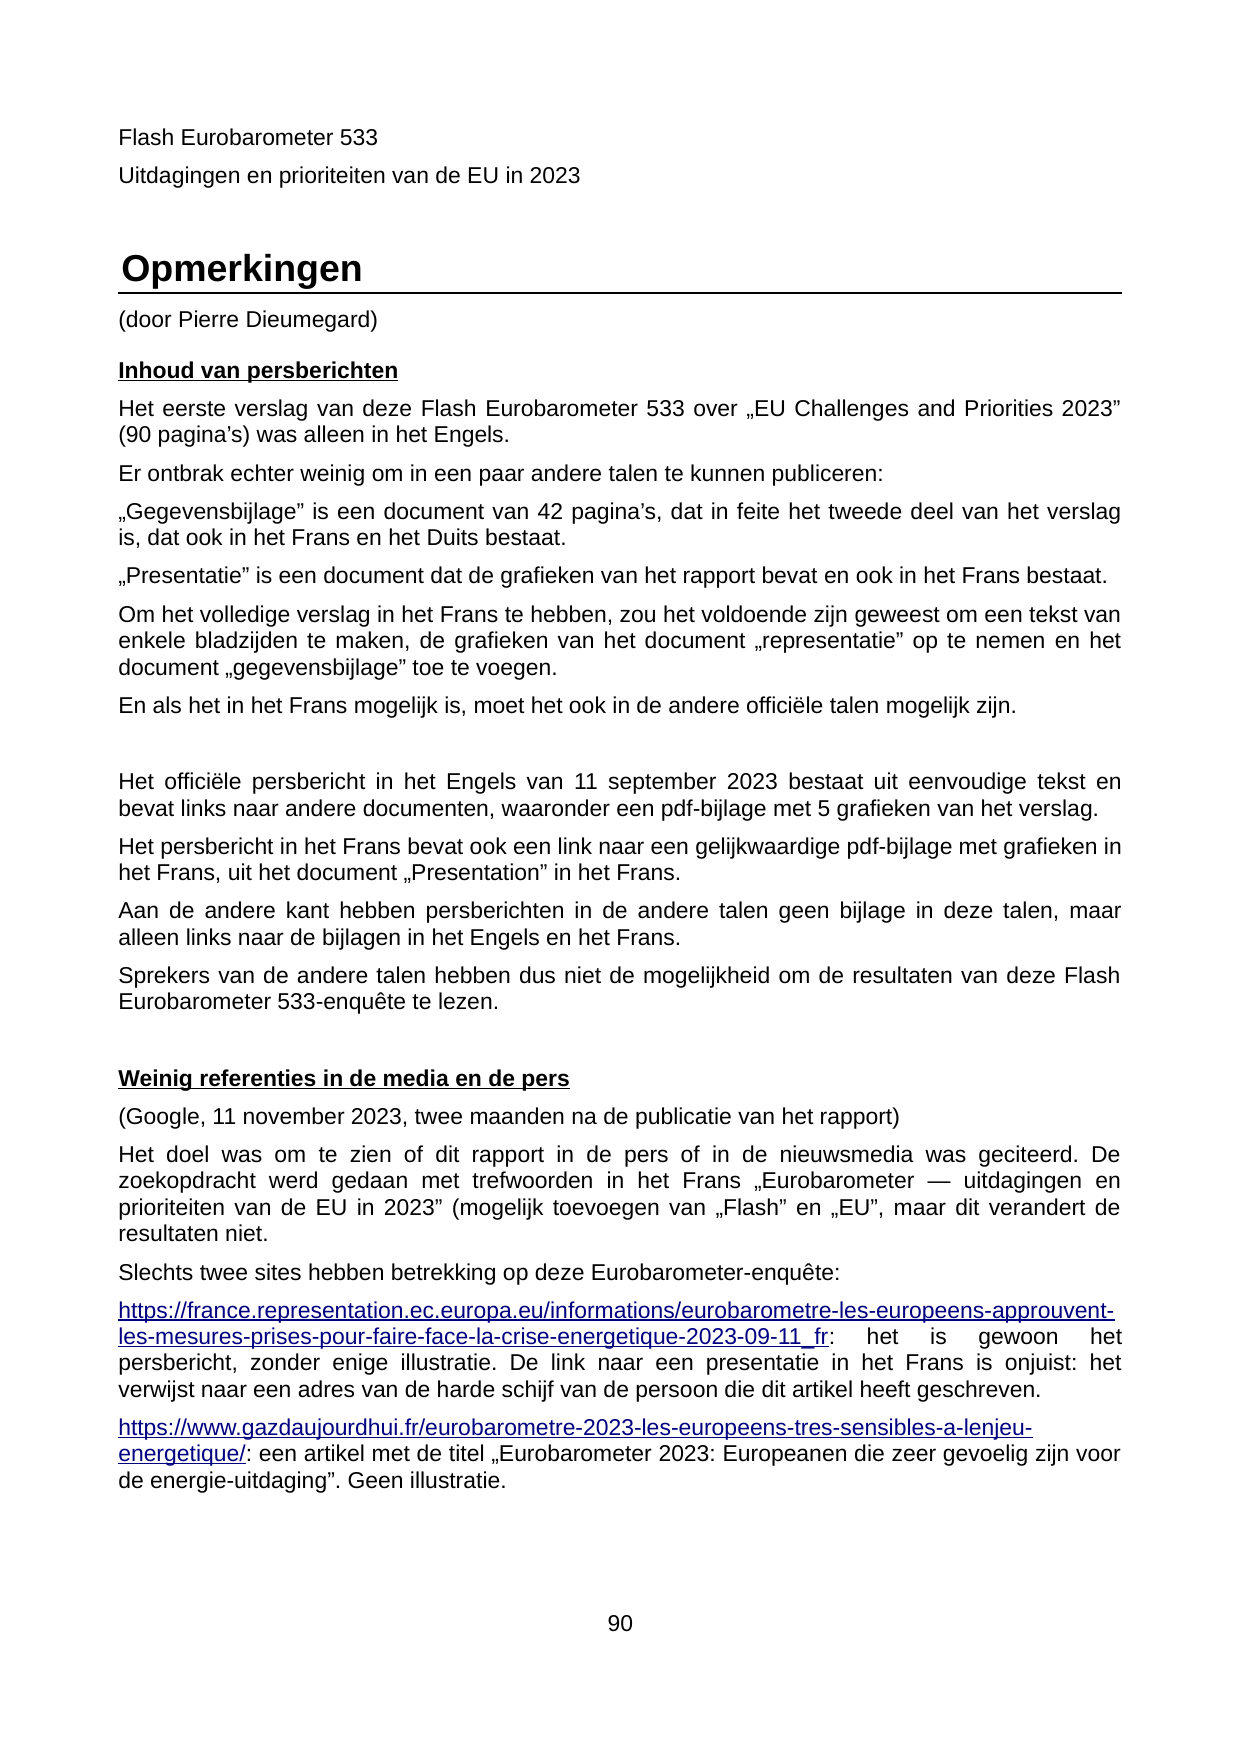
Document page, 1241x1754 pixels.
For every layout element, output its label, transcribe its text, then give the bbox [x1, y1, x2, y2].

text Het doel was om te zien of dit rapport in de pers of in de nieuwsmedia was geciteerd. De zoekopdracht werd gedaan met trefwoorden in het Frans „Eurobarometer — uitdagingen en prioriteiten van de EU in 2023” (mogelijk toevoegen van „Flash” en „EU”, maar dit verandert de resultaten niet. [118, 1141, 1122, 1247]
subtitle Opmerkingen [118, 243, 1122, 292]
text https://france.representation.ec.europa.eu/informations/eurobarometre-les-europeens-approuvent-les-mesures-prises-pour-faire-face-la-crise-energetique-2023-09-11_fr: het is gewoon het persbericht, zonder enige illustratie. De link naar een presentatie in het Frans is onjuist: het verwijst naar een adres van de harde schijf van de persoon die dit artikel heeft geschreven. [118, 1297, 1122, 1402]
text Om het volledige verslag in het Frans te hebben, zou het voldoende zijn geweest om een tekst van enkele bladzijden te maken, de grafieken van het document „representatie” op te nemen en het document „gegevensbijlage” toe te voegen. [118, 601, 1122, 680]
text Sprekers van de andere talen hebben dus niet de mogelijkheid om de resultaten van deze Flash Eurobarometer 533-enquête te lezen. [118, 962, 1122, 1014]
text Het persbericht in het Frans bevat ook een link naar een gelijkwaardige pdf-bijlage met grafieken in het Frans, uit het document „Presentation” in het Frans. [118, 833, 1122, 885]
text Inhoud van persberichten [118, 357, 1122, 383]
text (door Pierre Dieumegard) [118, 306, 1122, 332]
text (Google, 11 november 2023, twee maanden na de publicatie van het rapport) [118, 1103, 1122, 1129]
text En als het in het Frans mogelijk is, moet het ook in de andere officiële talen mogelijk zijn. [118, 692, 1122, 718]
text Het eerste verslag van deze Flash Eurobarometer 533 over „EU Challenges and Priorities 2023” (90 pagina’s) was alleen in het Engels. [118, 395, 1122, 448]
text Er ontbrak echter weinig om in een paar andere talen te kunnen publiceren: [118, 460, 1122, 486]
text „Presentatie” is een document dat de grafieken van het rapport bevat en ook in het Frans bestaat. [118, 562, 1122, 589]
text Weinig referenties in de media en de pers [118, 1065, 1122, 1091]
text „Gegevensbijlage” is een document van 42 pagina’s, dat in feite het tweede deel van het verslag is, dat ook in het Frans en het Duits bestaat. [118, 498, 1122, 551]
text https://www.gazdaujourdhui.fr/eurobarometre-2023-les-europeens-tres-sensibles-a-lenjeu-energetique/: een artikel met de titel „Eurobarometer 2023: Europeanen die zeer gevoelig zijn voor de energie-uitdaging”. Geen illustratie. [118, 1414, 1122, 1493]
text Het officiële persbericht in het Engels van 11 september 2023 bestaat uit eenvoudige tekst en bevat links naar andere documenten, waaronder een pdf-bijlage met 5 grafieken van het verslag. [118, 768, 1122, 821]
text Aan de andere kant hebben persberichten in de andere talen geen bijlage in deze talen, maar alleen links naar de bijlagen in het Engels en het Frans. [118, 897, 1122, 950]
text Slechts twee sites hebben betrekking op deze Eurobarometer-enquête: [118, 1258, 1122, 1285]
